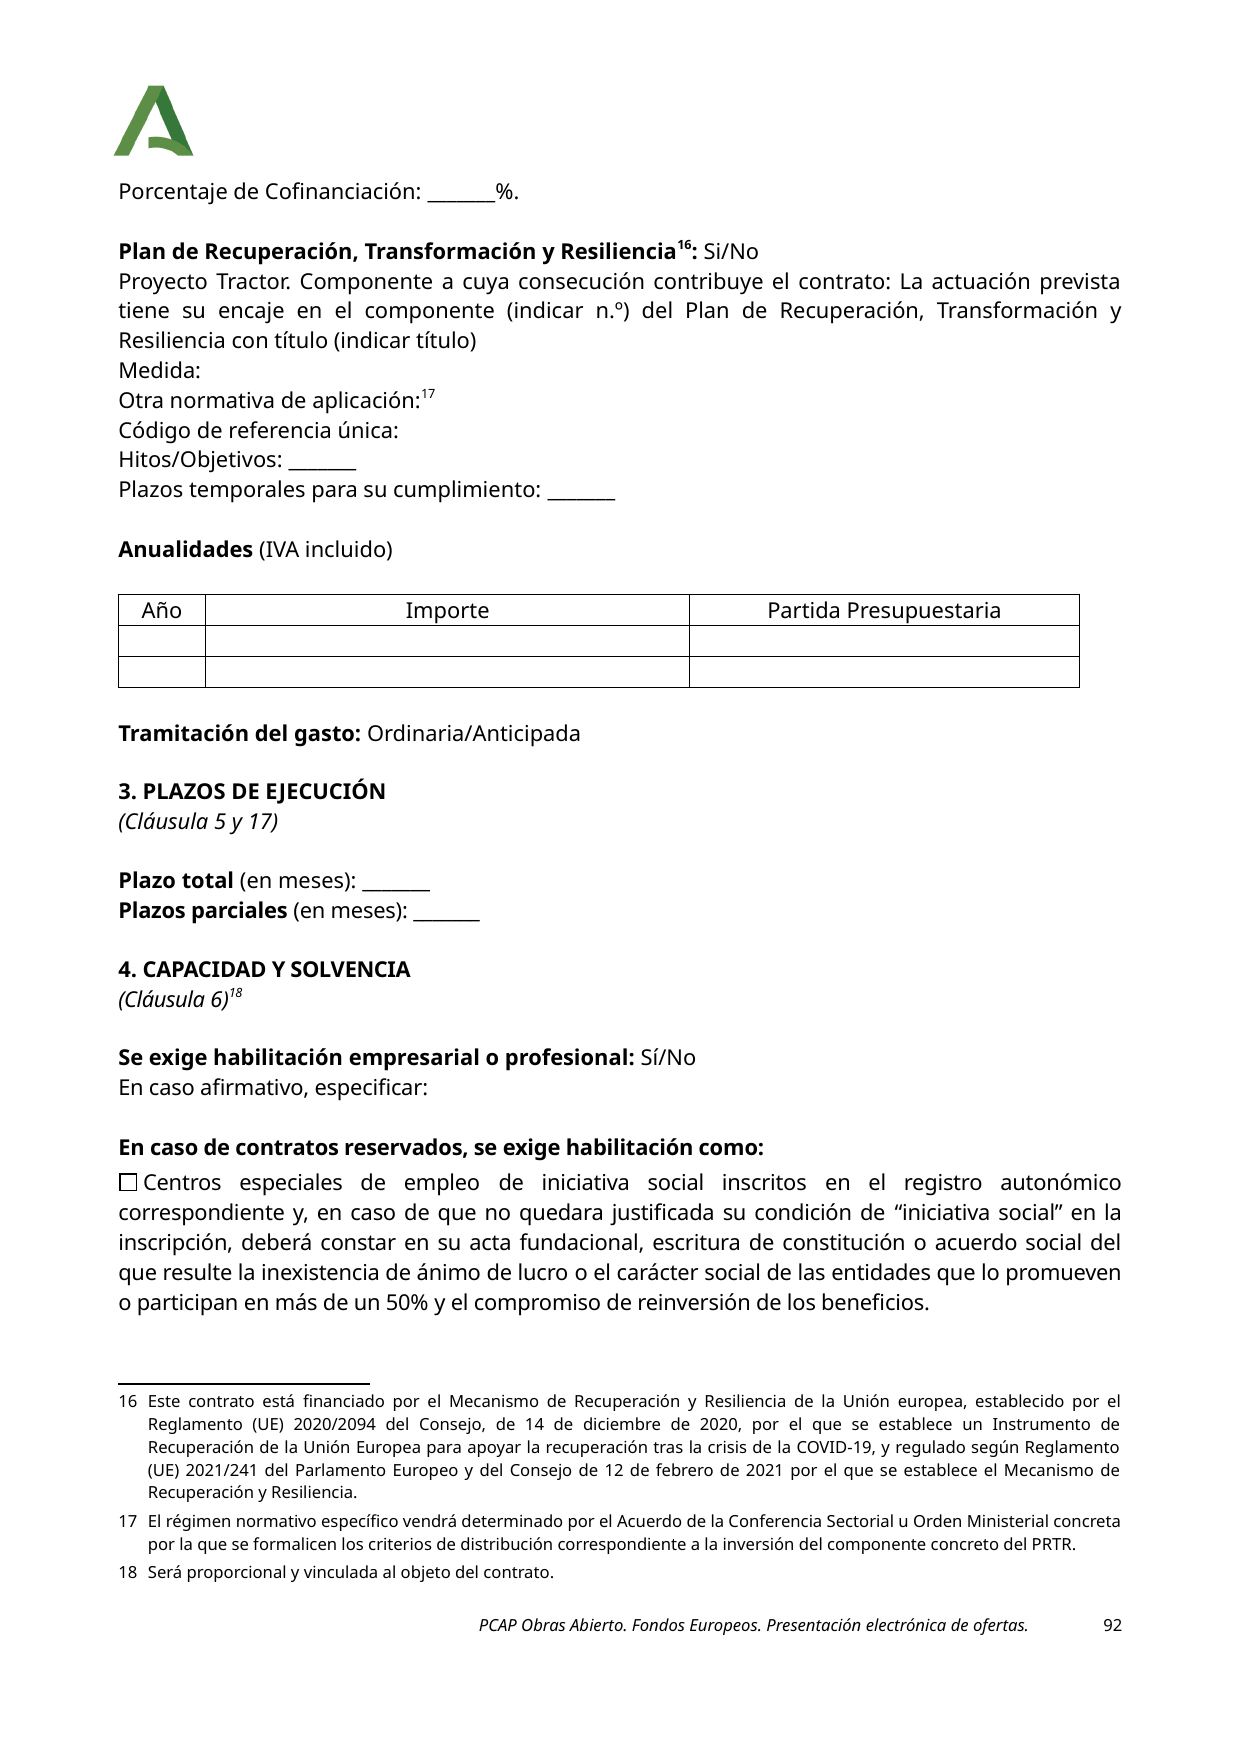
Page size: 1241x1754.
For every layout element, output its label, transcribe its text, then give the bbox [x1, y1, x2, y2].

text Plan de Recuperación, Transformación y Resiliencia: Si/No [118, 236, 1122, 266]
text Este contrato está financiado por el Mecanismo de Recuperación y Resiliencia de la Unión europea, establecido por el Reglamento (UE) 2020/2094 del Consejo, de 14 de diciembre de 2020, por el que se establece un Instrumento de Recuperación de la Unión Europea para apoyar la recuperación tras la crisis de la COVID-19, y regulado según Reglamento (UE) 2021/241 del Parlamento Europeo y del Consejo de 12 de febrero de 2021 por el que se establece el Mecanismo de Recuperación y Resiliencia. [118, 1390, 1122, 1504]
text En caso de contratos reservados, se exige habilitación como: [118, 1132, 1122, 1161]
text Centros especiales de empleo de iniciativa social inscritos en el registro autonómico correspondiente y, en caso de que no quedara justificada su condición de “iniciativa social” en la inscripción, deberá constar en su acta fundacional, escritura de constitución o acuerdo social del que resulte la inexistencia de ánimo de lucro o el carácter social de las entidades que lo promueven o participan en más de un 50% y el compromiso de reinversión de los beneficios. [118, 1167, 1122, 1316]
text (Cláusula 6) [118, 984, 1122, 1013]
table_cell [690, 657, 1079, 687]
text Se exige habilitación empresarial o profesional: Sí/No [118, 1042, 1122, 1072]
text El régimen normativo específico vendrá determinado por el Acuerdo de la Conferencia Sectorial u Orden Ministerial concreta por la que se formalicen los criterios de distribución correspondiente a la inversión del componente concreto del PRTR. [118, 1509, 1122, 1555]
text Plazos parciales (en meses): _______ [118, 895, 1122, 925]
text Anualidades (IVA incluido) [118, 534, 1122, 564]
picture [109, 81, 198, 160]
text Otra normativa de aplicación: [118, 385, 1122, 415]
table_cell [206, 657, 689, 687]
table_header Importe [206, 595, 689, 624]
text Plazos temporales para su cumplimiento: _______ [118, 474, 1122, 504]
table_cell [690, 626, 1079, 656]
text En caso afirmativo, especificar: [118, 1072, 1122, 1102]
table_header Año [119, 595, 205, 624]
text Código de referencia única: [118, 415, 1122, 444]
text 3. PLAZOS DE EJECUCIÓN [118, 776, 1122, 806]
text Hitos/Objetivos: _______ [118, 444, 1122, 474]
text Medida: [118, 355, 1122, 385]
text Proyecto Tractor. Componente a cuya consecución contribuye el contrato: La actuación prevista tiene su encaje en el componente (indicar n.º) del Plan de Recuperación, Transformación y Resiliencia con título (indicar título) [118, 266, 1122, 355]
text Será proporcional y vinculada al objeto del contrato. [118, 1561, 1122, 1584]
text (Cláusula 5 y 17) [118, 806, 1122, 836]
text Tramitación del gasto: Ordinaria/Anticipada [118, 718, 1122, 747]
text Porcentaje de Cofinanciación: _______%. [118, 176, 1122, 206]
table_header Partida Presupuestaria [690, 595, 1079, 624]
table_cell [119, 626, 205, 656]
text Plazo total (en meses): _______ [118, 866, 1122, 895]
table_cell [119, 657, 205, 687]
text 4. CAPACIDAD Y SOLVENCIA [118, 954, 1122, 984]
table_cell [206, 626, 689, 656]
